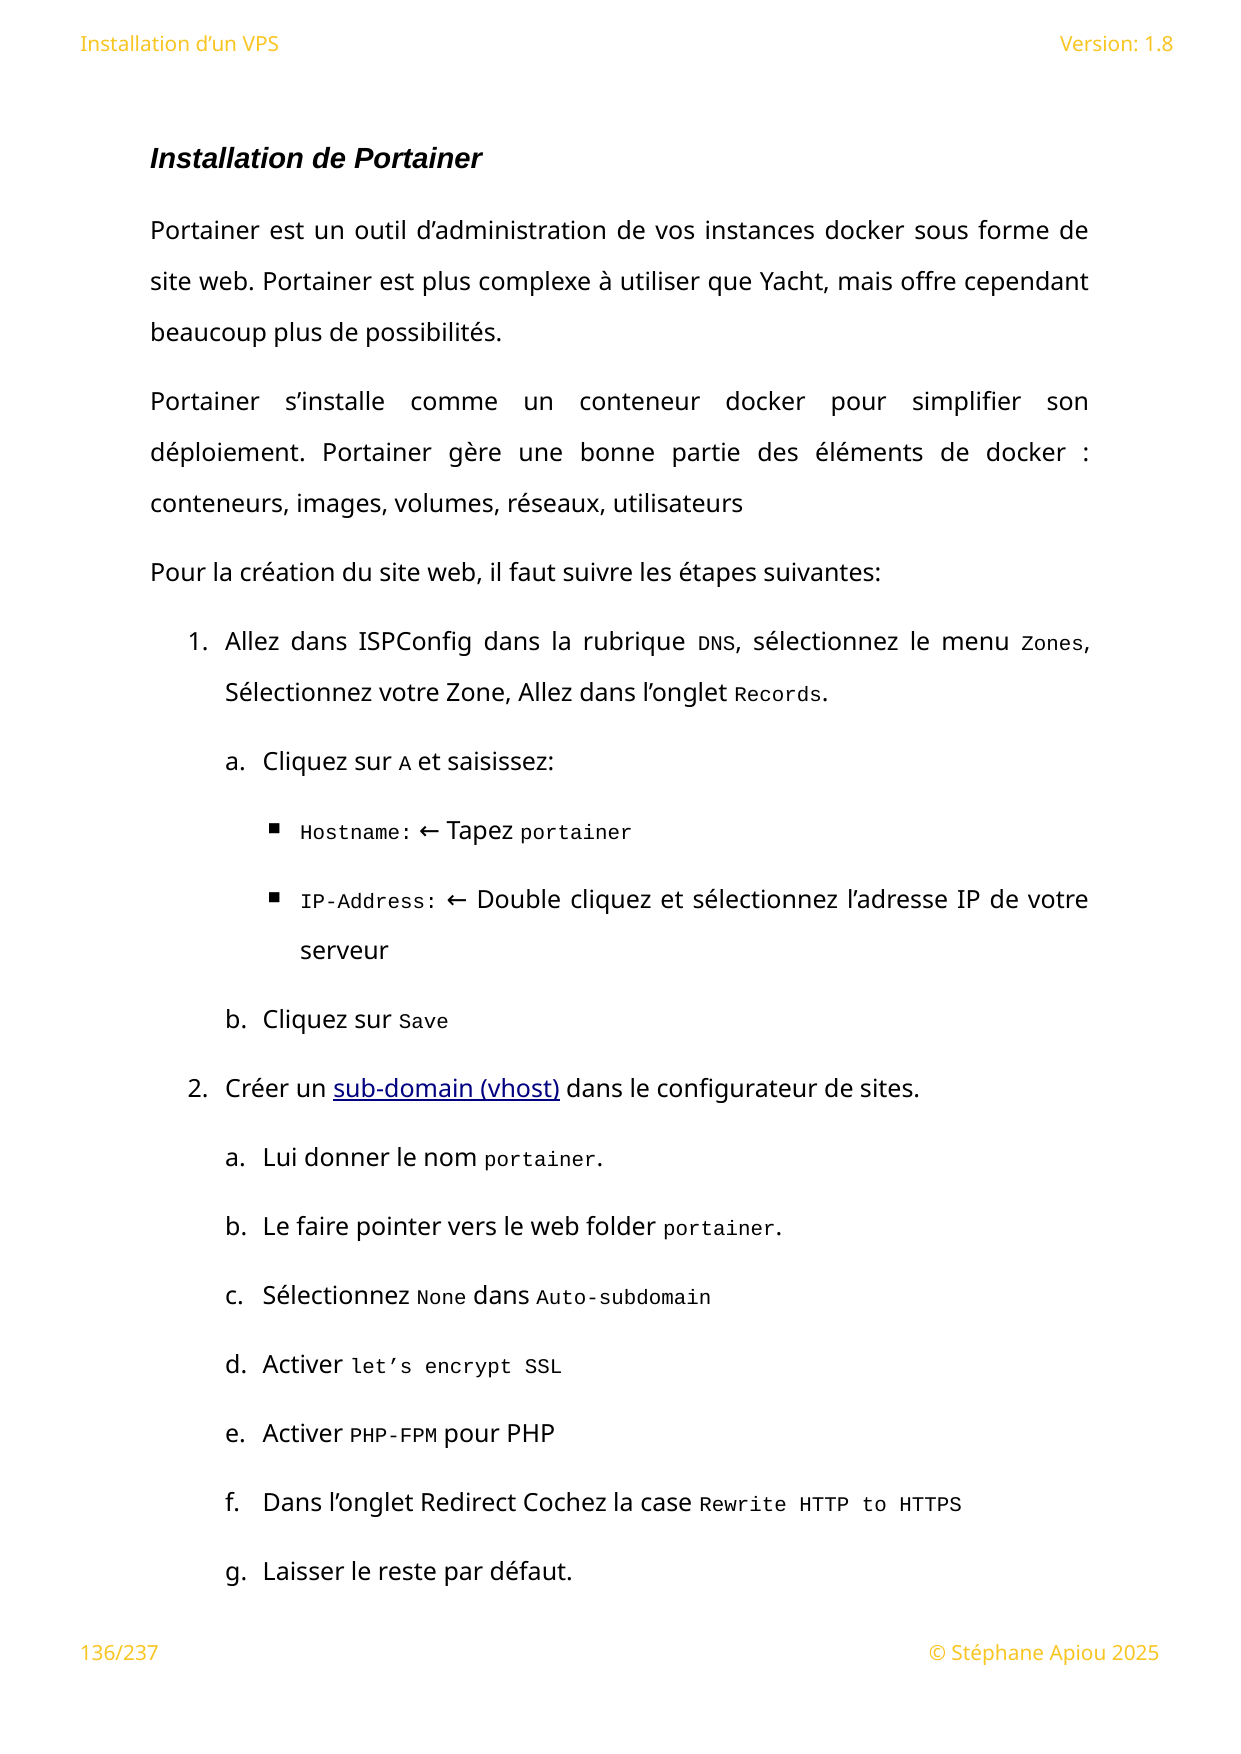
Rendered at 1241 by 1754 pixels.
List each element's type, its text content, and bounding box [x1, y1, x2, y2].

list Activer let’s encrypt SSL [225, 1346, 1090, 1380]
list Créer un sub-domain (vhost) dans le configurateur de sites. [187, 1070, 1090, 1104]
list Cliquez sur A et saisissez: [225, 743, 1090, 778]
text Pour la création du site web, il faut suivre les étapes suivantes: [150, 554, 1090, 589]
list IP-Address: ← Double cliquez et sélectionnez l’adresse IP de votre serveur [262, 881, 1090, 967]
list Sélectionnez None dans Auto-subdomain [225, 1277, 1090, 1311]
list Allez dans ISPConfig dans la rubrique DNS, sélectionnez le menu Zones, Sélectionnez votre Zone, Allez dans l’onglet Records. [187, 623, 1090, 709]
text Portainer s’installe comme un conteneur docker pour simplifier son déploiement. Portainer gère une bonne partie des éléments de docker : conteneurs, images, volumes, réseaux, utilisateurs [150, 383, 1090, 520]
text Portainer est un outil d’administration de vos instances docker sous forme de site web. Portainer est plus complexe à utiliser que Yacht, mais offre cependant beaucoup plus de possibilités. [150, 212, 1090, 349]
list Le faire pointer vers le web folder portainer. [225, 1208, 1090, 1242]
list Dans l’onglet Redirect Cochez la case Rewrite HTTP to HTTPS [225, 1484, 1090, 1518]
subtitle Installation de Portainer [150, 141, 1090, 174]
list Laisser le reste par défaut. [225, 1553, 1090, 1587]
list Cliquez sur Save [225, 1001, 1090, 1036]
list Lui donner le nom portainer. [225, 1139, 1090, 1173]
list Activer PHP-FPM pour PHP [225, 1415, 1090, 1449]
list Hostname: ← Tapez portainer [262, 812, 1090, 847]
